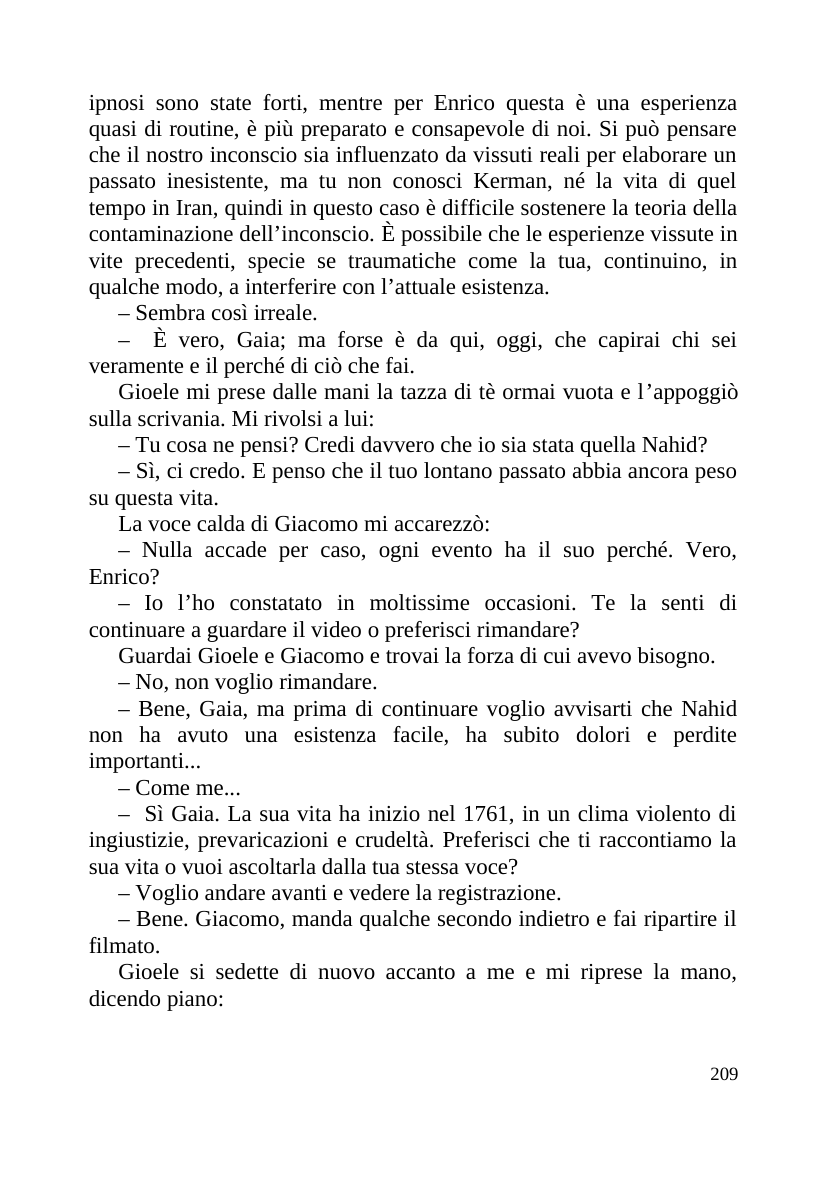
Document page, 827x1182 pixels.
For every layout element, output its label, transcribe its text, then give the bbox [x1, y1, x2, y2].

text ‒ Tu cosa ne pensi? Credi davvero che io sia stata quella Nahid? [88, 431, 738, 457]
text – Come me... [88, 774, 738, 800]
text Gioele si sedette di nuovo accanto a me e mi riprese la mano, dicendo piano: [88, 958, 738, 1011]
text ‒ Nulla accade per caso, ogni evento ha il suo perché. Vero, Enrico? [88, 537, 738, 589]
text – Sì, ci credo. E penso che il tuo lontano passato abbia ancora peso su questa vita. [88, 457, 738, 510]
text – è vero, Gaia; ma forse è da qui, oggi, che capirai chi sei veramente e il perché di ciò che fai. [88, 326, 738, 378]
text – Bene, Gaia, ma prima di continuare voglio avvisarti che Nahid non ha avuto una esistenza facile, ha subito dolori e perdite importanti... [88, 695, 738, 774]
text – Sembra così irreale. [88, 299, 738, 326]
text – Voglio andare avanti e vedere la registrazione. [88, 879, 738, 906]
text La voce calda di Giacomo mi accarezzò: [88, 510, 738, 537]
text – Bene. Giacomo, manda qualche secondo indietro e fai ripartire il filmato. [88, 906, 738, 958]
text Gioele mi prese dalle mani la tazza di tè ormai vuota e l’appoggiò sulla scrivania. Mi rivolsi a lui: [88, 378, 738, 431]
text – Io l’ho constatato in moltissime occasioni. Te la senti di continuare a guardare il video o preferisci rimandare? [88, 589, 738, 642]
text Guardai Gioele e Giacomo e trovai la forza di cui avevo bisogno. [88, 642, 738, 668]
text – Sì Gaia. La sua vita ha inizio nel 1761, in un clima violento di ingiustizie, prevaricazioni e crudeltà. Preferisci che ti raccontiamo la sua vita o vuoi ascoltarla dalla tua stessa voce? [88, 800, 738, 879]
text ipnosi sono state forti, mentre per Enrico questa è una esperienza quasi di routine, è più preparato e consapevole di noi. Si può pensare che il nostro inconscio sia influenzato da vissuti reali per elaborare un passato inesistente, ma tu non conosci Kerman, né la vita di quel tempo in Iran, quindi in questo caso è difficile sostenere la teoria della contaminazione dell’inconscio. è possibile che le esperienze vissute in vite precedenti, specie se traumatiche come la tua, continuino, in qualche modo, a interferire con l’attuale esistenza. [88, 88, 738, 299]
text – No, non voglio rimandare. [88, 668, 738, 695]
